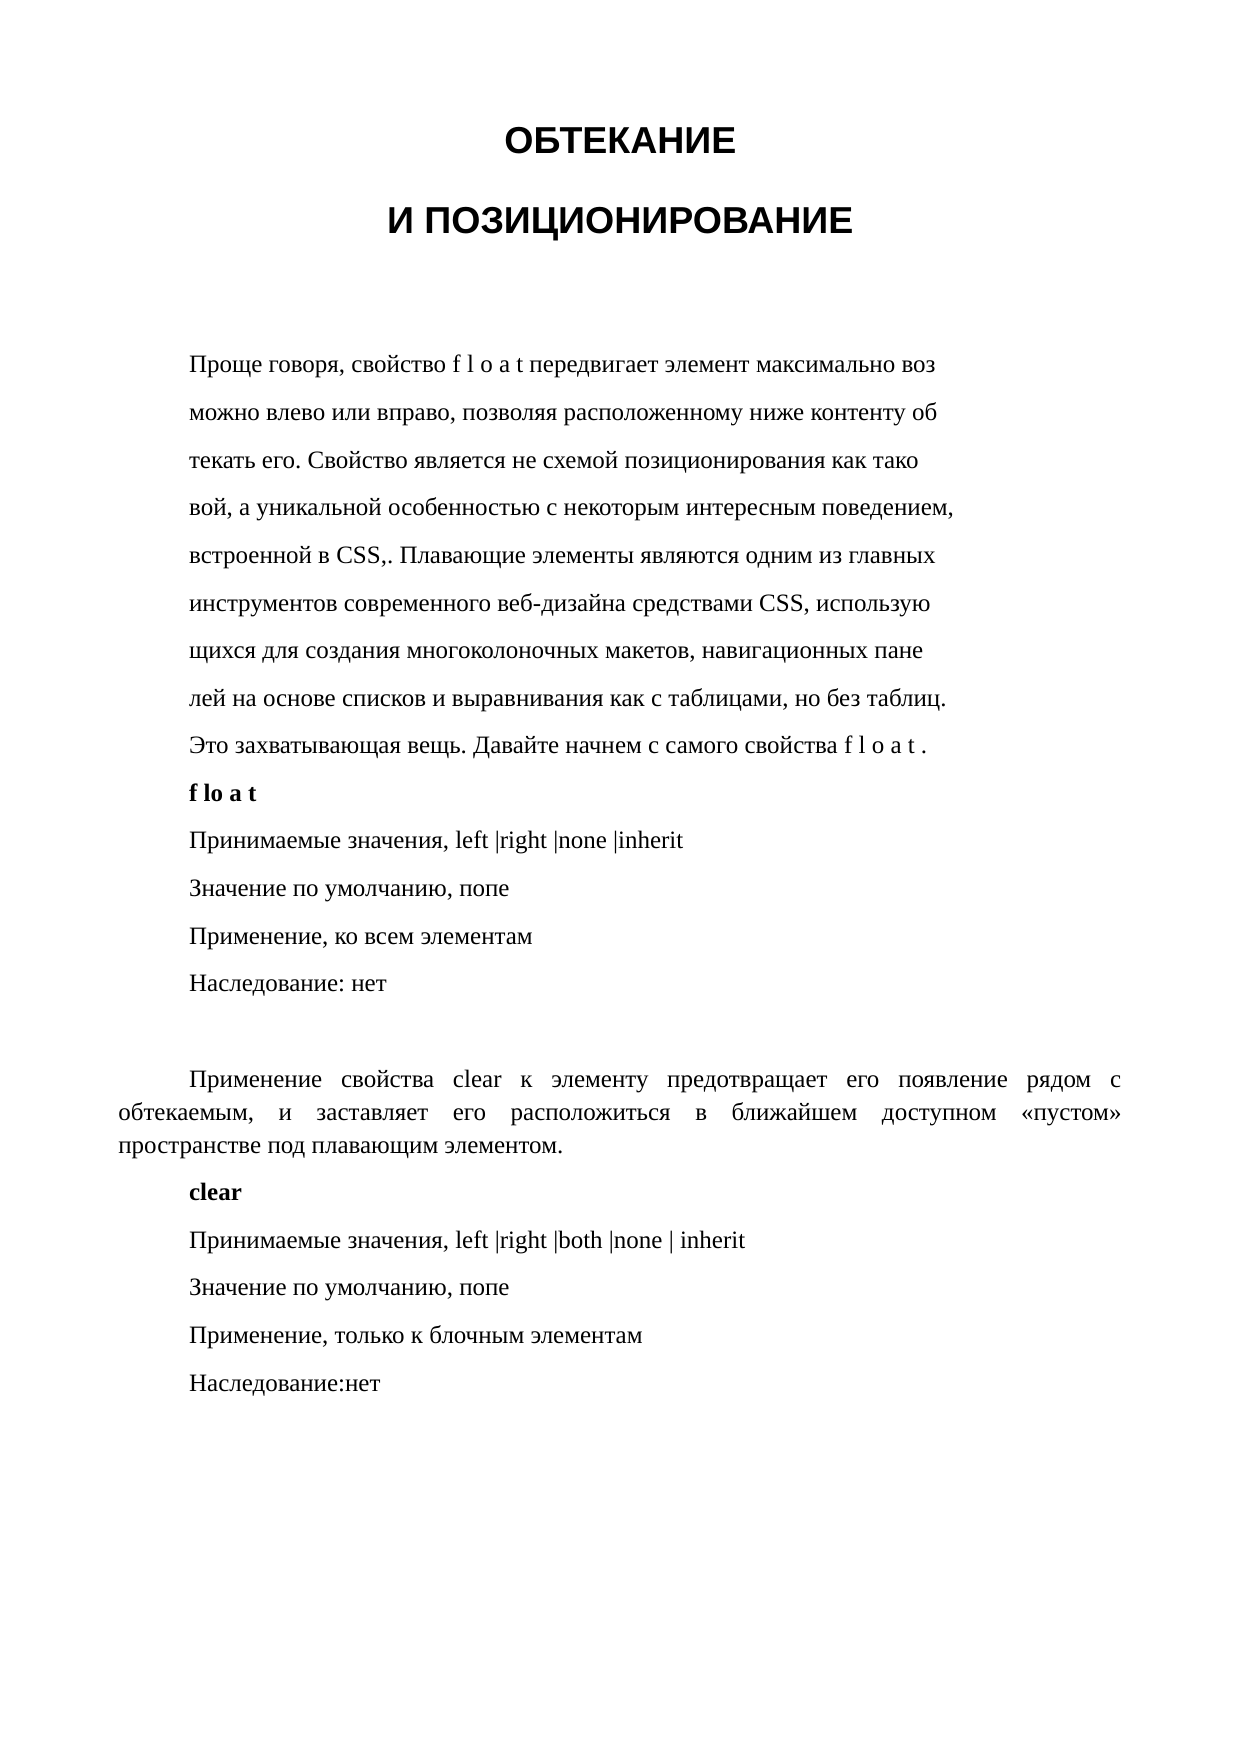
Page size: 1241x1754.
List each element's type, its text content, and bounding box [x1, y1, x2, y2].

text можно влево или вправо, позволяя расположенному ниже контенту об­ [118, 397, 1122, 426]
text Наследование:нет [118, 1368, 1122, 1396]
text Это захватывающая вещь. Давайте начнем с самого свойства f l o a t . [118, 730, 1122, 759]
text Наследование: нет [118, 968, 1122, 997]
text Проще говоря, свойство f l o a t передвигает элемент максимально воз­ [118, 349, 1122, 378]
subtitle И ПОЗИЦИОНИРОВАНИЕ [118, 199, 1122, 242]
text Принимаемые значения, left |right |both |none | inherit [118, 1225, 1122, 1254]
text f lo a t [118, 778, 1122, 807]
text clear [118, 1177, 1122, 1206]
text встроенной в CSS,. Плавающие элементы являются одним из главных [118, 540, 1122, 569]
text Значение по умолчанию, попе [118, 1272, 1122, 1301]
text Применение, только к блочным элементам [118, 1320, 1122, 1349]
text текать его. Свойство является не схемой позиционирования как тако­ [118, 445, 1122, 473]
text Применение, ко всем элементам [118, 921, 1122, 949]
text Значение по умолчанию, попе [118, 873, 1122, 902]
text вой, а уникальной особенностью с некоторым интересным поведением, [118, 492, 1122, 521]
subtitle ОБТЕКАНИЕ [118, 118, 1122, 161]
text инструментов современного веб-дизайна средствами CSS, использую­ [118, 588, 1122, 616]
text лей на основе списков и выравнивания как с таблицами, но без таблиц. [118, 683, 1122, 712]
text щихся для создания многоколоночных макетов, навигационных пане­ [118, 635, 1122, 664]
text Принимаемые значения, left |right |none |inherit [118, 826, 1122, 854]
text Применение свойства clear к элементу предотвращает его появление рядом с обтекаемым, и заставляет его расположиться в ближайшем доступном «пустом» пространстве под плавающим элементом. [118, 1064, 1122, 1158]
